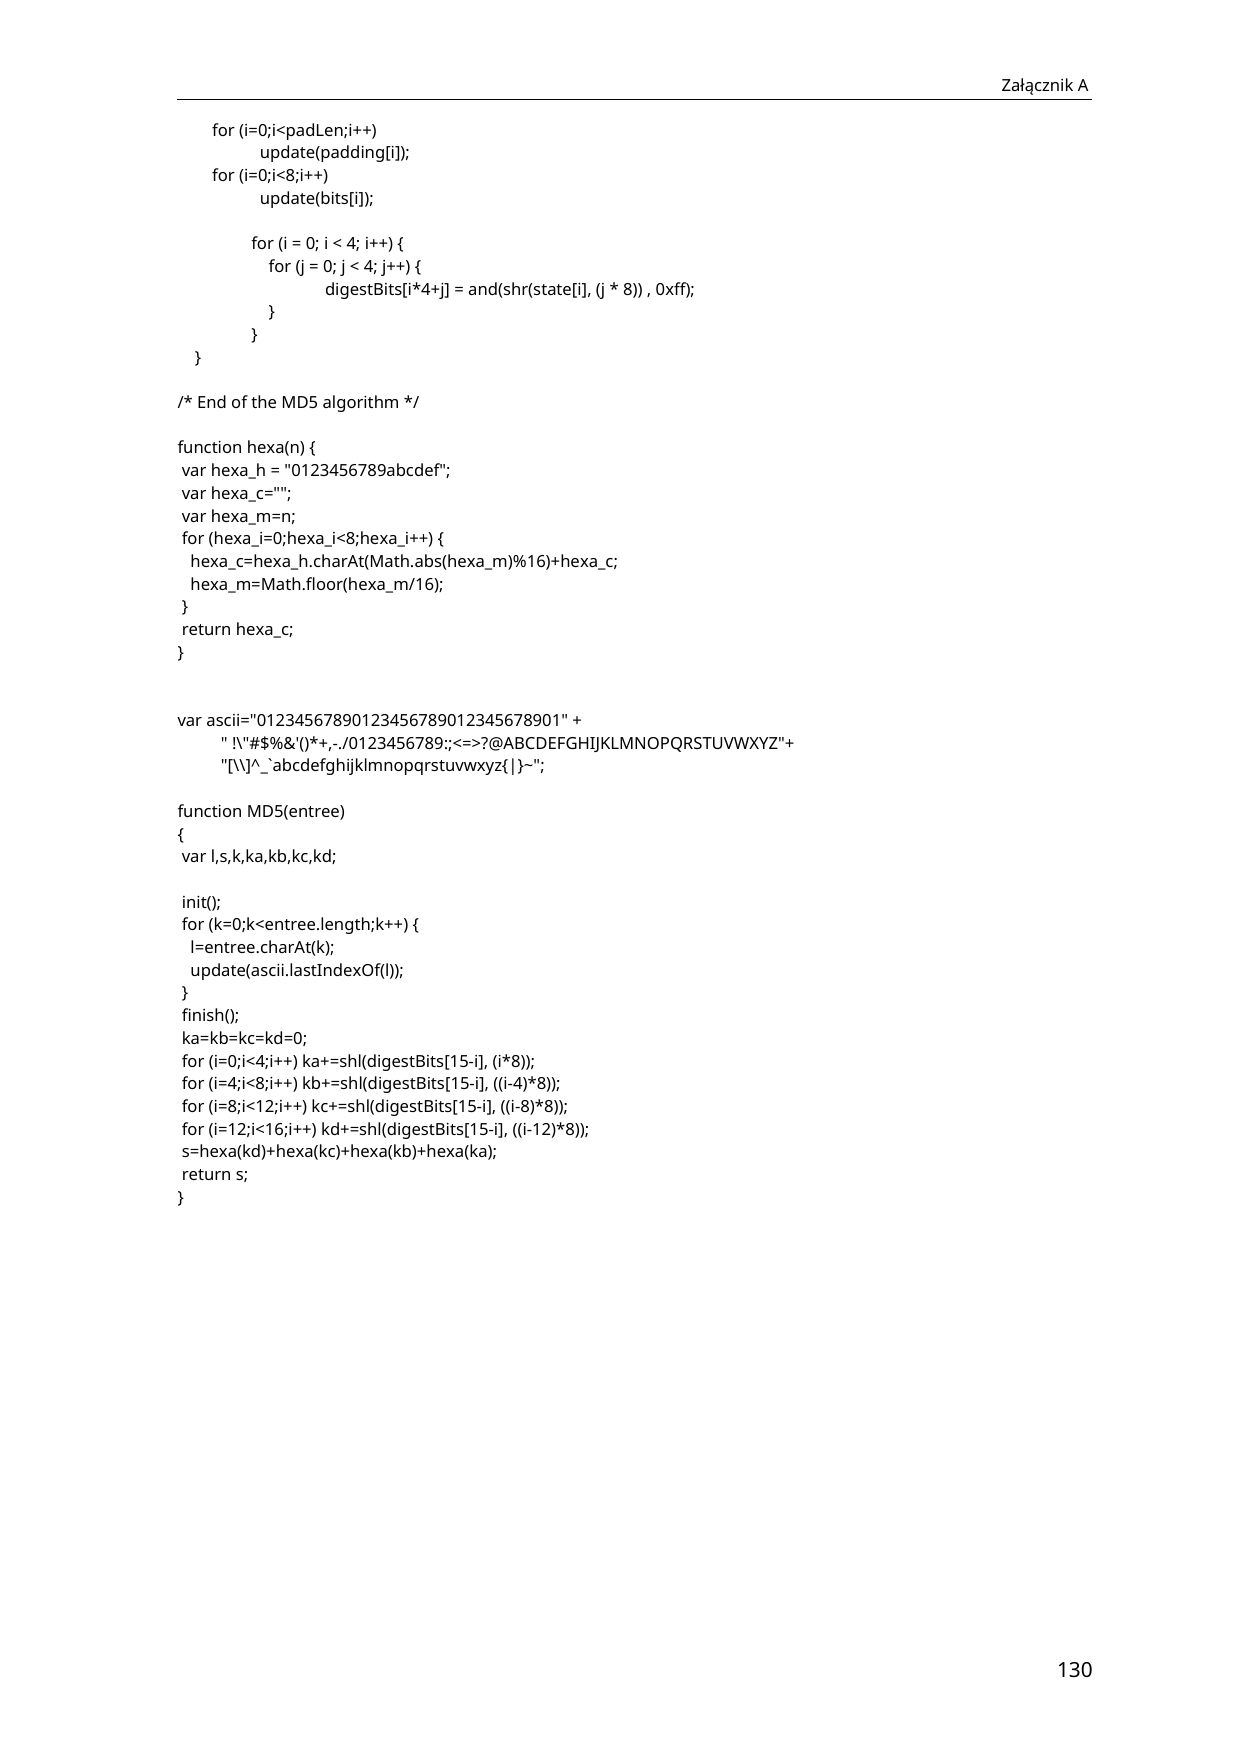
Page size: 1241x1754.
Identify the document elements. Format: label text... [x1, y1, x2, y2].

text l=entree.charAt(k); [177, 936, 1092, 958]
text } [177, 300, 1092, 322]
text update(ascii.lastIndexOf(l)); [177, 958, 1092, 981]
text " !\"#$%&'()*+,-./0123456789:;<=>?@ABCDEFGHIJKLMNOPQRSTUVWXYZ"+ [177, 731, 1092, 754]
text function MD5(entree) [177, 799, 1092, 822]
text } [177, 981, 1092, 1004]
text for (k=0;k<entree.length;k++) { [177, 913, 1092, 936]
text for (hexa_i=0;hexa_i<8;hexa_i++) { [177, 527, 1092, 549]
text "[\\]^_`abcdefghijklmnopqrstuvwxyz{|}~"; [177, 754, 1092, 777]
text } [177, 640, 1092, 663]
text } [177, 345, 1092, 368]
text function hexa(n) { [177, 436, 1092, 459]
text /* End of the MD5 algorithm */ [177, 391, 1092, 413]
text s=hexa(kd)+hexa(kc)+hexa(kb)+hexa(ka); [177, 1140, 1092, 1163]
text hexa_m=Math.floor(hexa_m/16); [177, 572, 1092, 595]
text hexa_c=hexa_h.charAt(Math.abs(hexa_m)%16)+hexa_c; [177, 549, 1092, 572]
text for (i=4;i<8;i++) kb+=shl(digestBits[15-i], ((i-4)*8)); [177, 1072, 1092, 1094]
text ka=kb=kc=kd=0; [177, 1026, 1092, 1049]
text for (i = 0; i < 4; i++) { [177, 232, 1092, 254]
text for (j = 0; j < 4; j++) { [177, 254, 1092, 277]
text digestBits[i*4+j] = and(shr(state[i], (j * 8)) , 0xff); [177, 277, 1092, 300]
text init(); [177, 890, 1092, 913]
text finish(); [177, 1004, 1092, 1026]
text for (i=8;i<12;i++) kc+=shl(digestBits[15-i], ((i-8)*8)); [177, 1094, 1092, 1117]
text var hexa_c=""; [177, 481, 1092, 504]
text return hexa_c; [177, 618, 1092, 640]
text } [177, 1185, 1092, 1208]
text return s; [177, 1163, 1092, 1185]
text for (i=12;i<16;i++) kd+=shl(digestBits[15-i], ((i-12)*8)); [177, 1117, 1092, 1140]
text var hexa_m=n; [177, 504, 1092, 527]
text for (i=0;i<4;i++) ka+=shl(digestBits[15-i], (i*8)); [177, 1049, 1092, 1072]
text update(bits[i]); [177, 186, 1092, 209]
text { [177, 822, 1092, 845]
text var hexa_h = "0123456789abcdef"; [177, 459, 1092, 481]
text for (i=0;i<8;i++) [177, 163, 1092, 186]
text for (i=0;i<padLen;i++) [177, 118, 1092, 141]
text update(padding[i]); [177, 141, 1092, 163]
text var l,s,k,ka,kb,kc,kd; [177, 845, 1092, 867]
text } [177, 322, 1092, 345]
text } [177, 595, 1092, 618]
text var ascii="01234567890123456789012345678901" + [177, 708, 1092, 731]
